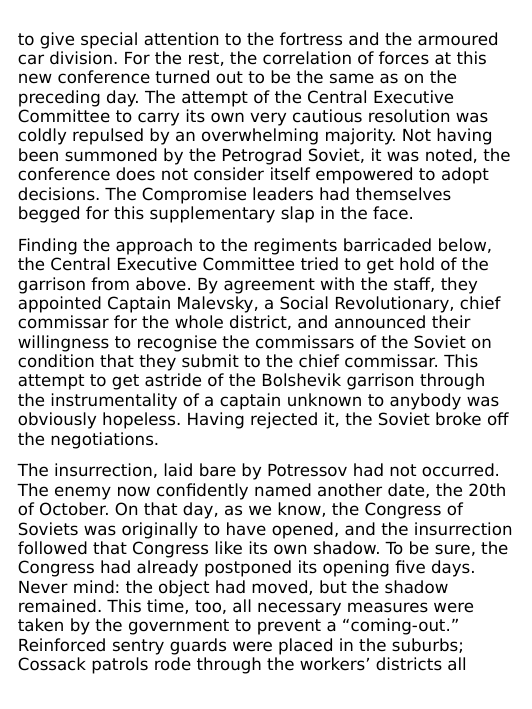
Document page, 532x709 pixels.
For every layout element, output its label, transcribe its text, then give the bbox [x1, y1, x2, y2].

text to give special attention to the fortress and the armoured car division. For the rest, the correlation of forces at this new conference turned out to be the same as on the preceding day. The attempt of the Central Executive Committee to carry its own very cautious resolution was coldly repulsed by an overwhelming majority. Not having been summoned by the Petrograd Soviet, it was noted, the conference does not consider itself empowered to adopt decisions. The Compromise leaders had themselves begged for this supplementary slap in the face. [18, 29, 514, 223]
text Finding the approach to the regiments barricaded below, the Central Executive Committee tried to get hold of the garrison from above. By agreement with the staff, they appointed Captain Malevsky, a Social Revolutionary, chief commissar for the whole district, and announced their willingness to recognise the commissars of the Soviet on condition that they submit to the chief commissar. This attempt to get astride of the Bolshevik garrison through the instrumentality of a captain unknown to anybody was obviously hopeless. Having rejected it, the Soviet broke off the negotiations. [18, 236, 514, 449]
text The insurrection, laid bare by Potressov had not occurred. The enemy now confidently named another date, the 20th of October. On that day, as we know, the Congress of Soviets was originally to have opened, and the insurrection followed that Congress like its own shadow. To be sure, the Congress had already postponed its opening five days. Never mind: the object had moved, but the shadow remained. This time, too, all necessary measures were taken by the government to prevent a “coming-out.” Reinforced sentry guards were placed in the suburbs; Cossack patrols rode through the workers’ districts all [18, 461, 514, 674]
